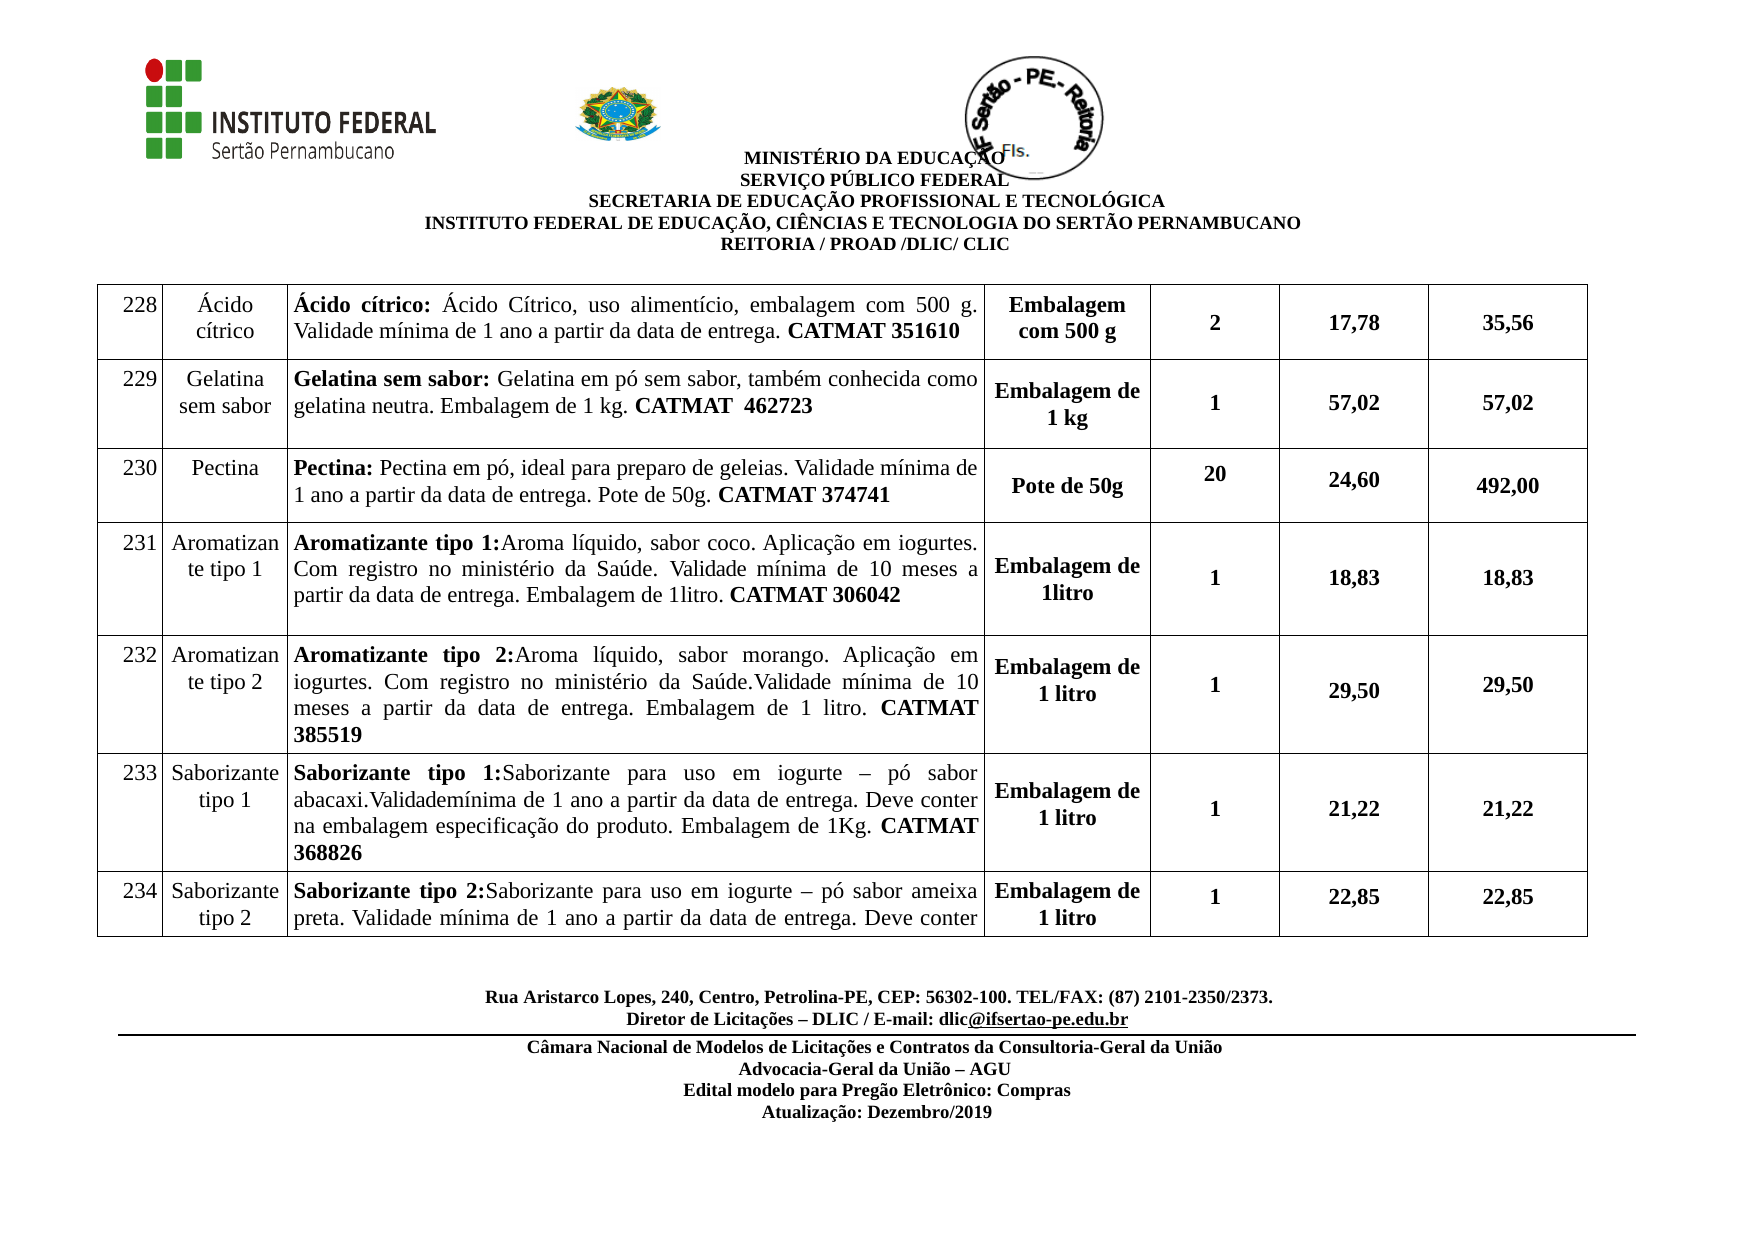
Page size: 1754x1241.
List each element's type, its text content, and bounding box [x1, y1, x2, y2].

table_cell Ácido cítrico: Ácido Cítrico, uso alimentício, embalagem com 500 g. Validade mínima de 1 ano a partir da data de entrega. CATMAT 351610 [288, 285, 984, 359]
table_cell 21,22 [1280, 754, 1428, 871]
table_cell Aromatizante tipo 1 [163, 523, 287, 635]
table_cell Embalagem de 1litro [985, 523, 1150, 635]
table_cell 234 [98, 872, 162, 936]
table_cell Saborizante tipo 2 [163, 872, 287, 936]
table_cell 18,83 [1429, 523, 1587, 635]
table_cell 18,83 [1280, 523, 1428, 635]
table_cell Embalagem de 1 litro [985, 872, 1150, 936]
table_cell 57,02 [1280, 360, 1428, 448]
table_cell 1 [1151, 360, 1279, 448]
table_cell 29,50 [1280, 636, 1428, 753]
table_cell 233 [98, 754, 162, 871]
picture [957, 45, 1111, 186]
table_cell Aromatizante tipo 2:Aroma líquido, sabor morango. Aplicação em iogurtes. Com registro no ministério da Saúde.Validade mínima de 10 meses a partir da data de entrega. Embalagem de 1 litro. CATMAT 385519 [288, 636, 984, 753]
table_cell 20 [1151, 449, 1279, 522]
table_cell Gelatina sem sabor [163, 360, 287, 448]
picture [575, 87, 661, 141]
table_cell 1 [1151, 754, 1279, 871]
picture [145, 58, 435, 159]
table_cell 57,02 [1429, 360, 1587, 448]
table_cell 22,85 [1429, 872, 1587, 936]
table_cell Embalagem com 500 g [985, 285, 1150, 359]
table_cell Embalagem de 1 kg [985, 360, 1150, 448]
table_cell Saborizante tipo 1 [163, 754, 287, 871]
table_cell Saborizante tipo 1:Saborizante para uso em iogurte – pó sabor abacaxi.Validademínima de 1 ano a partir da data de entrega. Deve conter na embalagem especificação do produto. Embalagem de 1Kg. CATMAT 368826 [288, 754, 984, 871]
table_cell Saborizante tipo 2:Saborizante para uso em iogurte – pó sabor ameixa preta. Validade mínima de 1 ano a partir da data de entrega. Deve conter [288, 872, 984, 936]
table_cell 22,85 [1280, 872, 1428, 936]
table_cell 29,50 [1429, 636, 1587, 753]
table_cell 1 [1151, 523, 1279, 635]
table_cell 35,56 [1429, 285, 1587, 359]
table_cell 2 [1151, 285, 1279, 359]
table_cell 229 [98, 360, 162, 448]
table_cell 17,78 [1280, 285, 1428, 359]
table_cell Pectina [163, 449, 287, 522]
table_cell 228 [98, 285, 162, 359]
table_cell Pectina: Pectina em pó, ideal para preparo de geleias. Validade mínima de 1 ano a partir da data de entrega. Pote de 50g. CATMAT 374741 [288, 449, 984, 522]
table_cell Embalagem de 1 litro [985, 754, 1150, 871]
table_cell 231 [98, 523, 162, 635]
table_cell Gelatina sem sabor: Gelatina em pó sem sabor, também conhecida como gelatina neutra. Embalagem de 1 kg. CATMAT 462723 [288, 360, 984, 448]
table_cell Aromatizante tipo 1:Aroma líquido, sabor coco. Aplicação em iogurtes. Com registro no ministério da Saúde. Validade mínima de 10 meses a partir da data de entrega. Embalagem de 1litro. CATMAT 306042 [288, 523, 984, 635]
table_cell Pote de 50g [985, 449, 1150, 522]
table_cell 24,60 [1280, 449, 1428, 522]
table_cell Aromatizante tipo 2 [163, 636, 287, 753]
table_cell 21,22 [1429, 754, 1587, 871]
table_cell Ácido cítrico [163, 285, 287, 359]
table_cell 1 [1151, 872, 1279, 936]
table_cell 492,00 [1429, 449, 1587, 522]
table_cell 232 [98, 636, 162, 753]
table_cell 230 [98, 449, 162, 522]
table_cell 1 [1151, 636, 1279, 753]
table_cell Embalagem de 1 litro [985, 636, 1150, 753]
